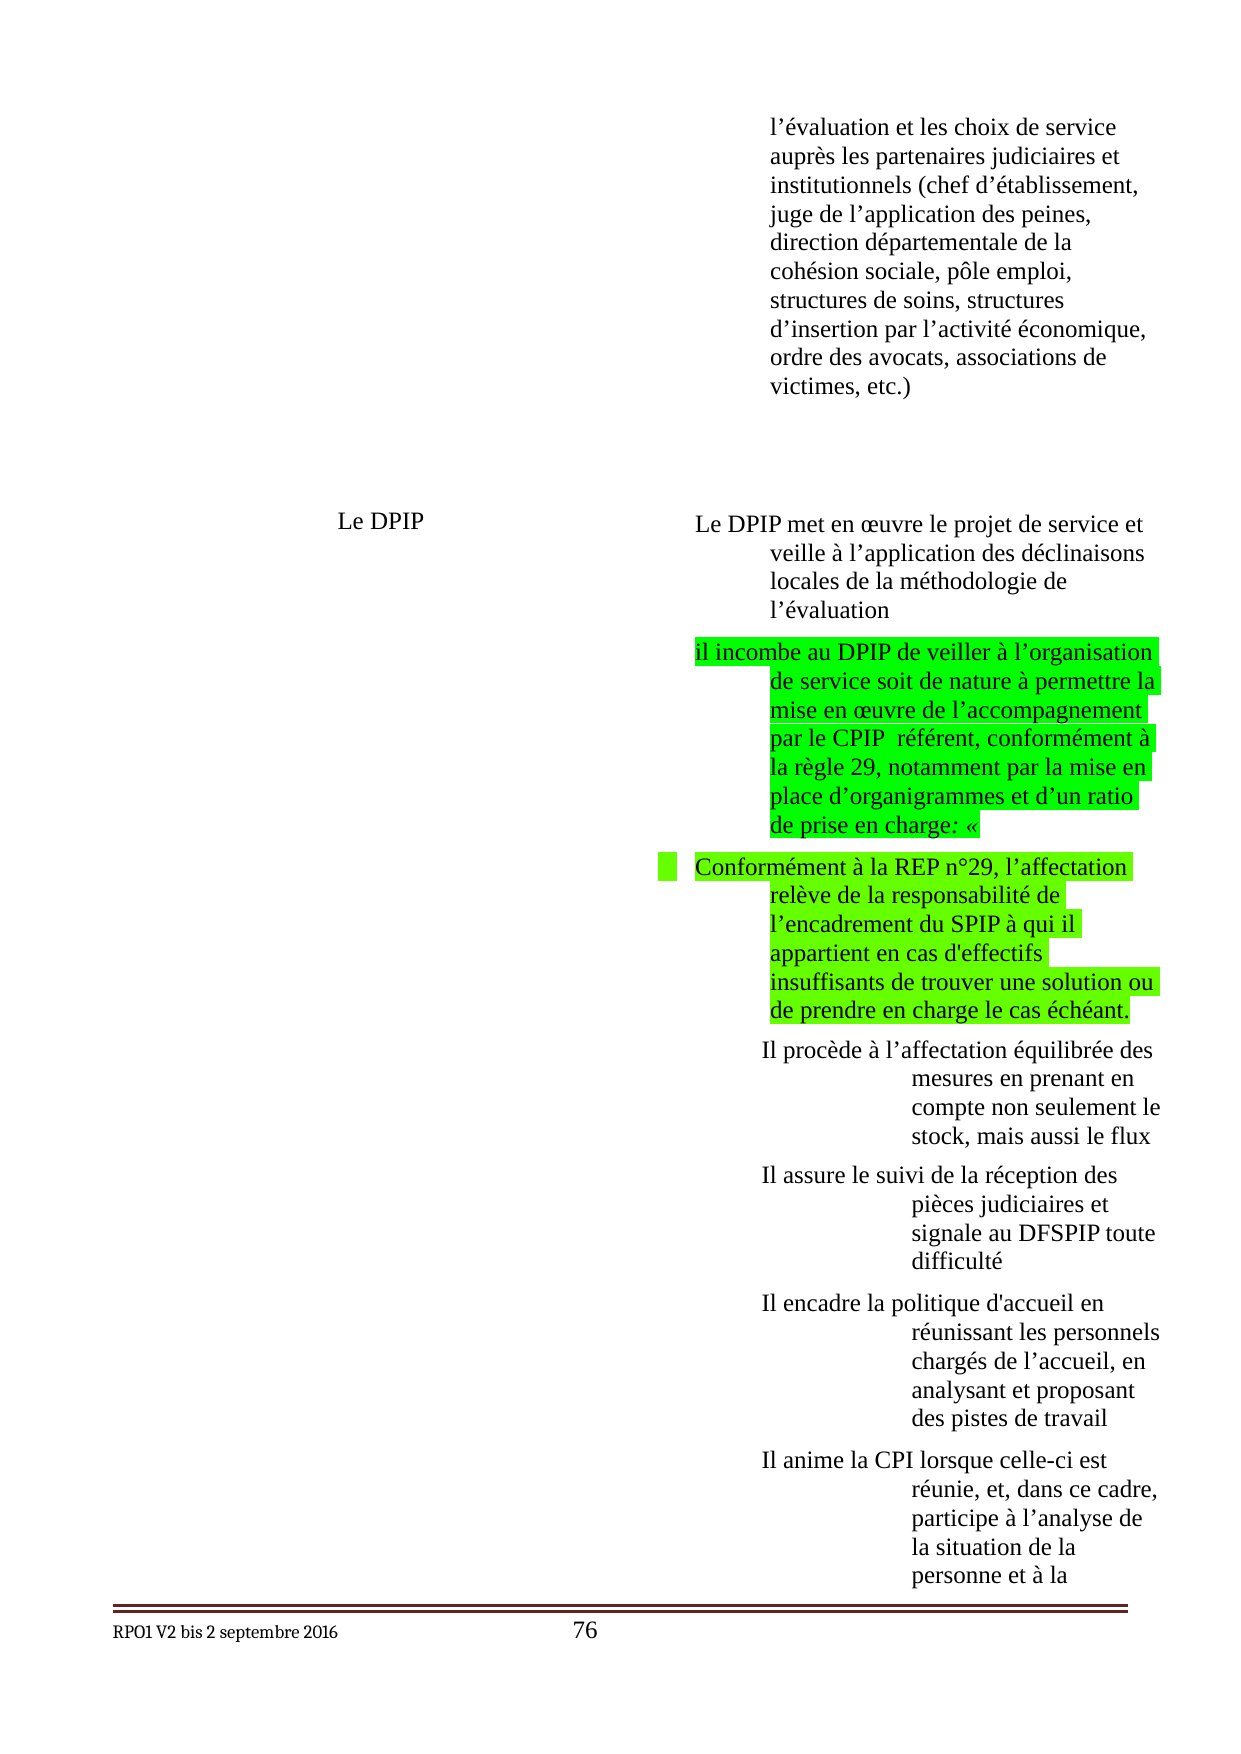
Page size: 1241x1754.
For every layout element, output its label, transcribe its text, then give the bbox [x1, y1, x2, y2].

table_cell l’évaluation et les choix de service auprès les partenaires judiciaires et institutionnels (chef d’établissement, juge de l’application des peines, direction départementale de la cohésion sociale, pôle emploi, structures de soins, structures d’insertion par l’activité économique, ordre des avocats, associations de victimes, etc.) [643, 104, 1168, 500]
table_cell Le DPIP [118, 500, 643, 1595]
table_cell Le DPIP met en œuvre le projet de service et veille à l’application des déclinaisons locales de la méthodologie de l’évaluation il incombe au DPIP de veiller à l’organisation de service soit de nature à permettre la mise en œuvre de l’accompagnement par le CPIP référent, conformément à la règle 29, notamment par la mise en place d’organigrammes et d’un ratio de prise en charge: « Conformément à la REP n°29, l’affectation relève de la responsabilité de l’encadrement du SPIP à qui il appartient en cas d'effectifs insuffisants de trouver une solution ou de prendre en charge le cas échéant. Il procède à l’affectation équilibrée des mesures en prenant en compte non seulement le stock, mais aussi le flux Il assure le suivi de la réception des pièces judiciaires et signale au DFSPIP toute difficulté Il encadre la politique d'accueil en réunissant les personnels chargés de l’accueil, en analysant et proposant des pistes de travail Il anime la CPI lorsque celle-ci est réunie, et, dans ce cadre, participe à l’analyse de la situation de la personne et à la [643, 500, 1168, 1595]
table_cell [118, 104, 643, 500]
